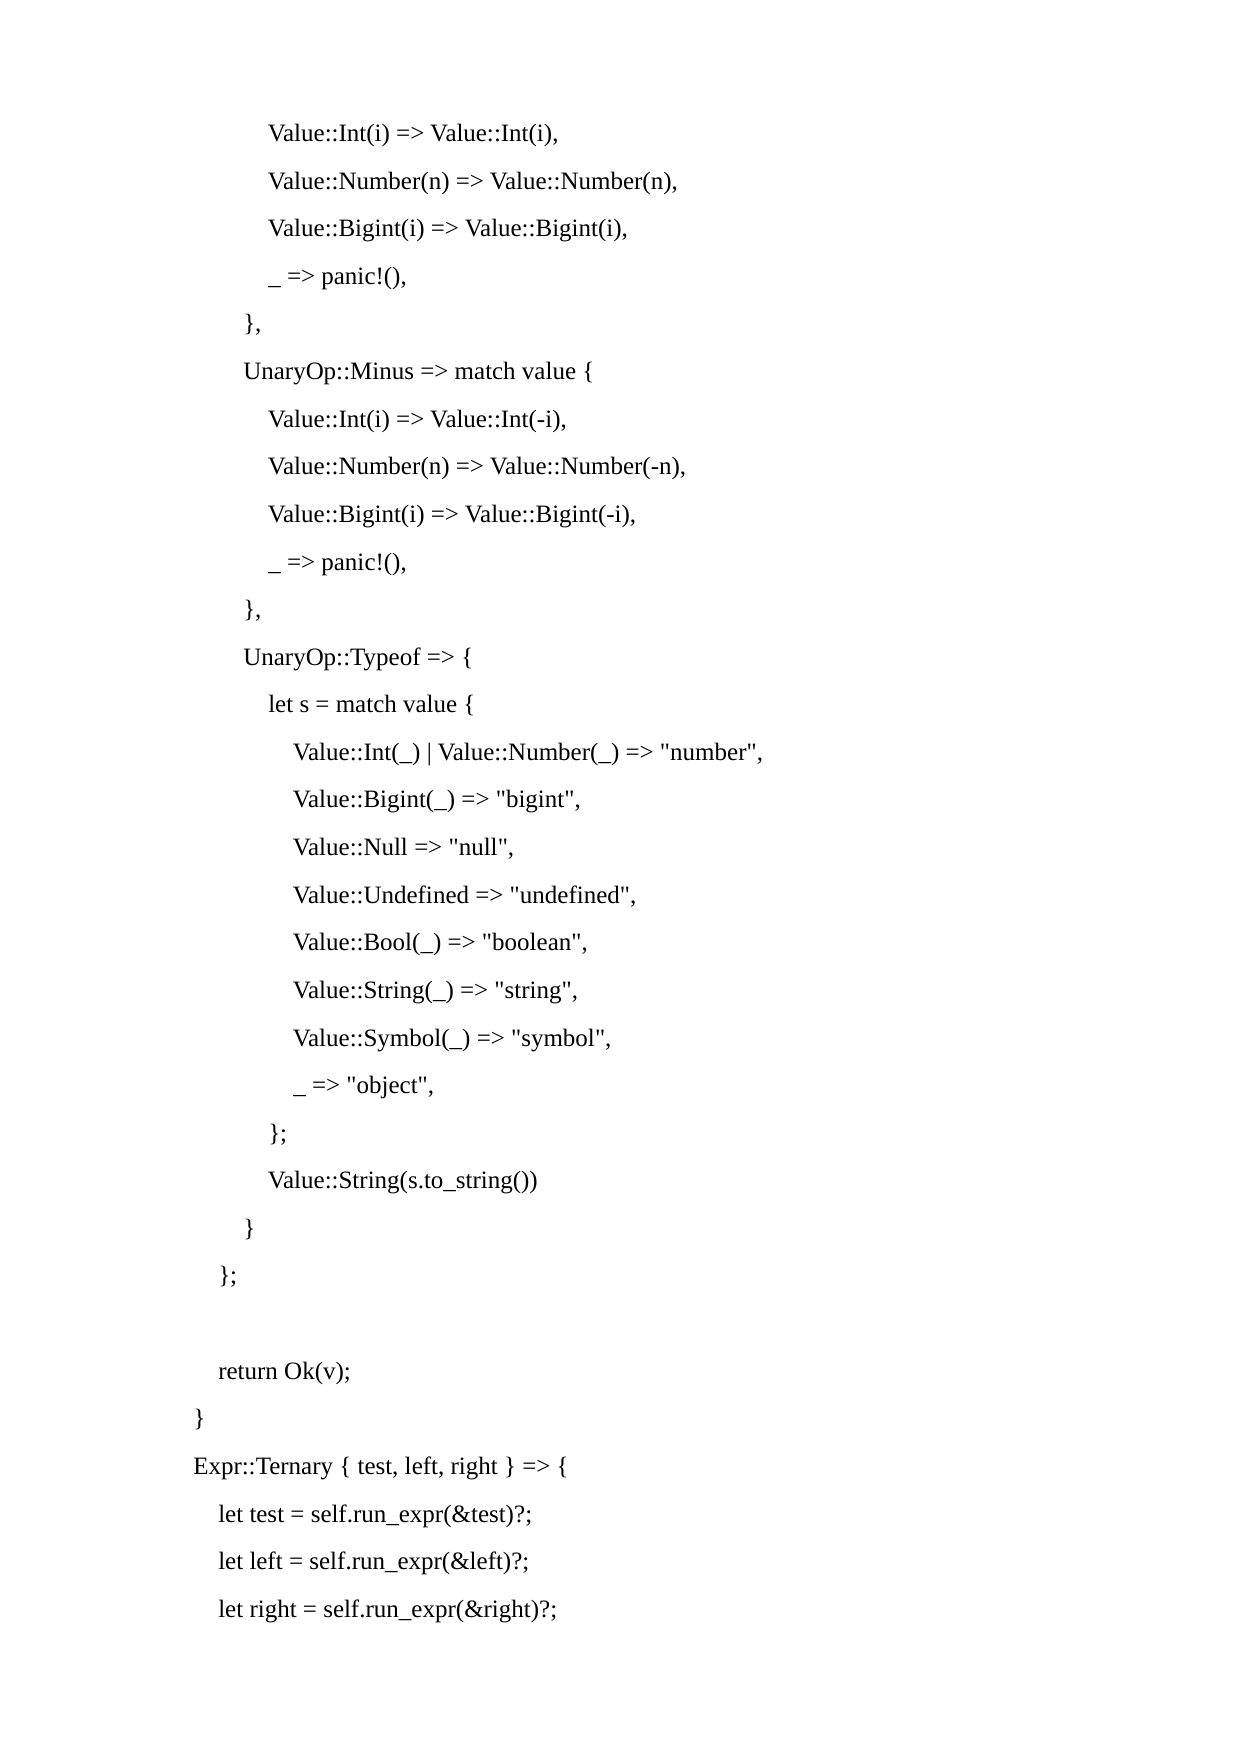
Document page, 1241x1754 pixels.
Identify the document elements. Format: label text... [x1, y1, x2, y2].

text } [118, 1213, 1122, 1242]
text Expr::Ternary { test, left, right } => { [118, 1451, 1122, 1480]
text Value::Number(n) => Value::Number(-n), [118, 451, 1122, 480]
text Value::Bigint(_) => "bigint", [118, 784, 1122, 813]
text Value::Int(i) => Value::Int(-i), [118, 404, 1122, 432]
text Value::String(_) => "string", [118, 975, 1122, 1004]
text _ => panic!(), [118, 547, 1122, 575]
text } [118, 1403, 1122, 1432]
text }; [118, 1261, 1122, 1289]
text }, [118, 594, 1122, 623]
text Value::Int(_) | Value::Number(_) => "number", [118, 737, 1122, 766]
text UnaryOp::Minus => match value { [118, 356, 1122, 385]
text }, [118, 308, 1122, 337]
text UnaryOp::Typeof => { [118, 642, 1122, 671]
text let left = self.run_expr(&left)?; [118, 1546, 1122, 1575]
text Value::Null => "null", [118, 832, 1122, 861]
text Value::Int(i) => Value::Int(i), [118, 118, 1122, 147]
text Value::Number(n) => Value::Number(n), [118, 166, 1122, 194]
text let s = match value { [118, 689, 1122, 718]
text }; [118, 1118, 1122, 1147]
text Value::Bigint(i) => Value::Bigint(i), [118, 213, 1122, 242]
text _ => "object", [118, 1070, 1122, 1099]
text Value::String(s.to_string()) [118, 1165, 1122, 1194]
text Value::Bigint(i) => Value::Bigint(-i), [118, 499, 1122, 528]
text Value::Symbol(_) => "symbol", [118, 1023, 1122, 1051]
text return Ok(v); [118, 1356, 1122, 1384]
text let test = self.run_expr(&test)?; [118, 1499, 1122, 1527]
text let right = self.run_expr(&right)?; [118, 1594, 1122, 1623]
text Value::Bool(_) => "boolean", [118, 927, 1122, 956]
text Value::Undefined => "undefined", [118, 880, 1122, 908]
text _ => panic!(), [118, 261, 1122, 290]
